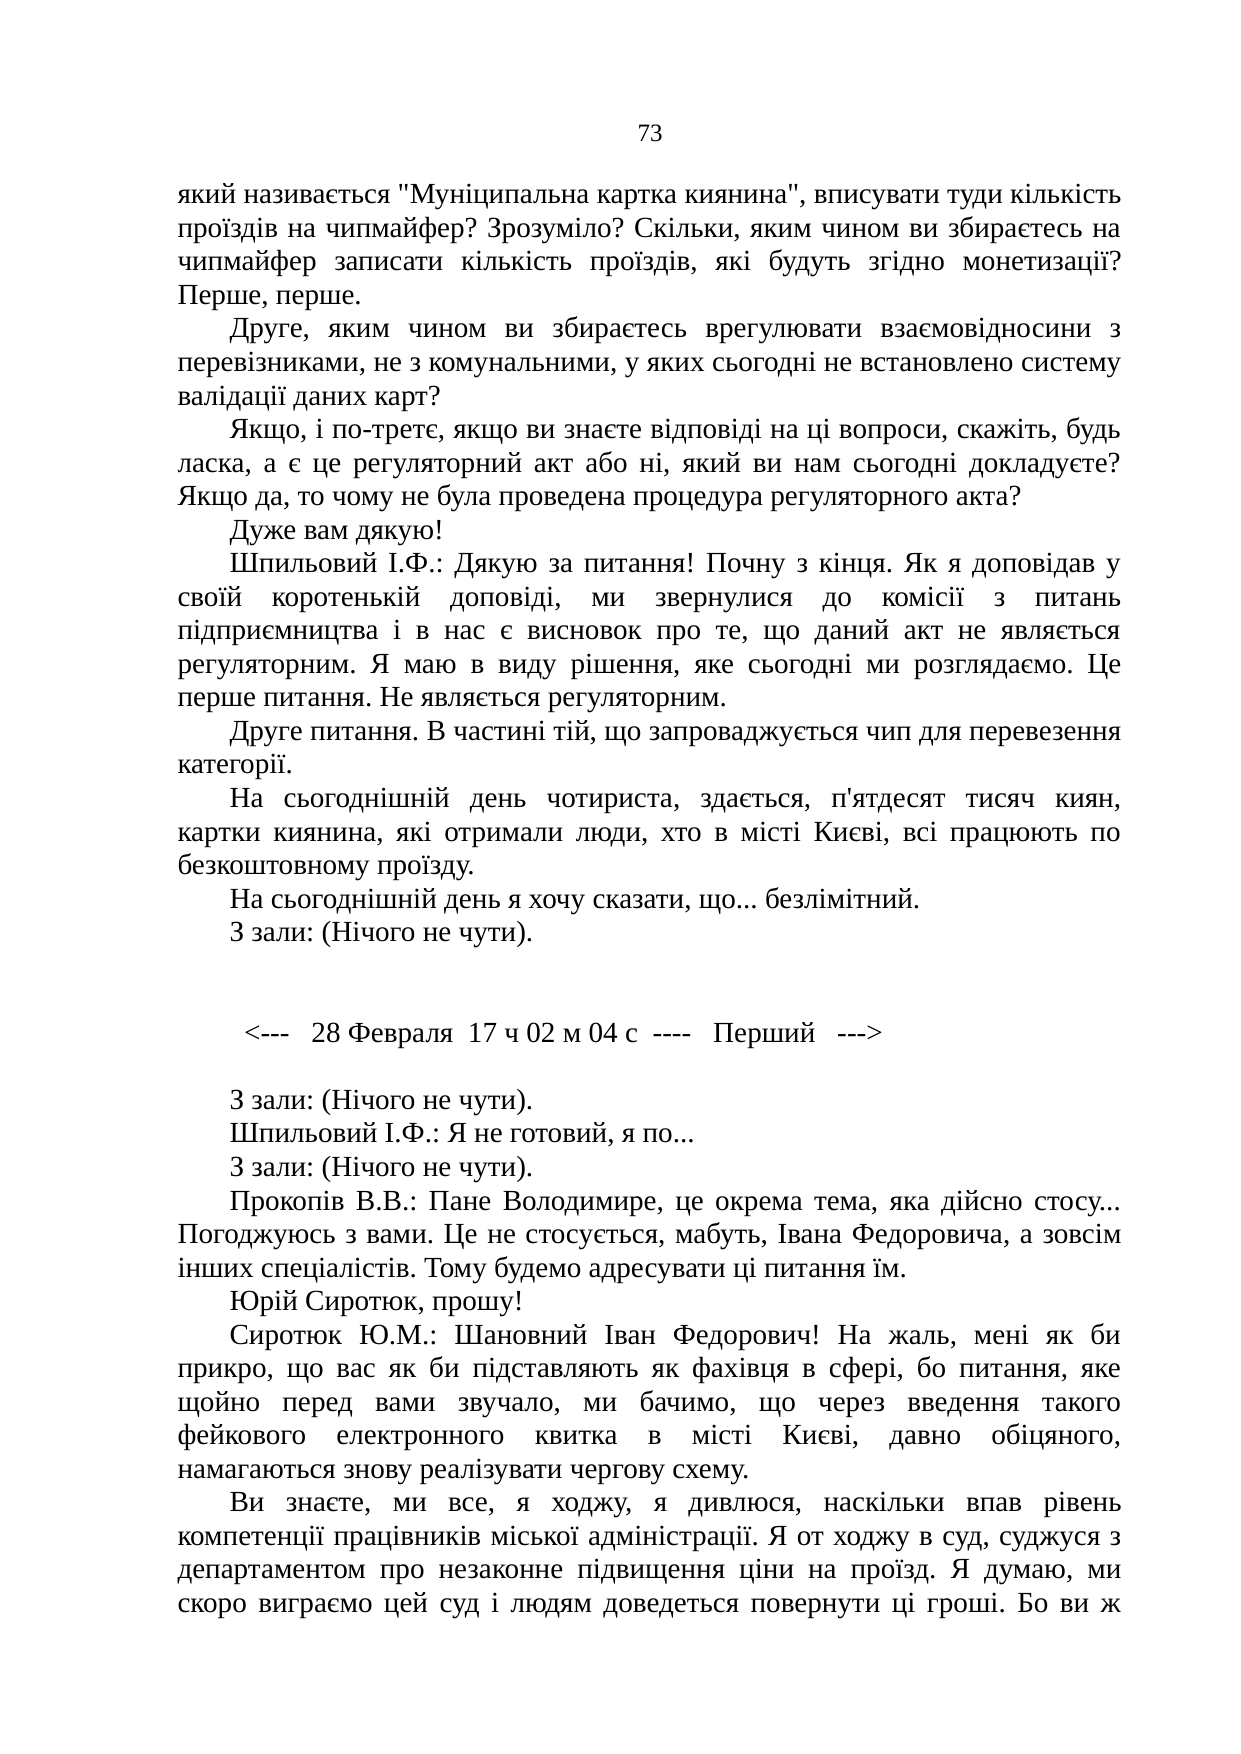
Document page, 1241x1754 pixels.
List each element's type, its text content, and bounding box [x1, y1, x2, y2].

text <--- 28 Февраля 17 ч 02 м 04 с ---- Перший ---> [177, 1015, 1122, 1048]
text Друге питання. В частині тій, що запроваджується чип для перевезення категорії. [177, 713, 1122, 780]
text На сьогоднішній день чотириста, здається, п'ятдесят тисяч киян, картки киянина, які отримали люди, хто в місті Києві, всі працюють по безкоштовному проїзду. [177, 780, 1122, 881]
text Ви знаєте, ми все, я ходжу, я дивлюся, наскільки впав рівень компетенції працівників міської адміністрації. Я от ходжу в суд, суджуся з департаментом про незаконне підвищення ціни на проїзд. Я думаю, ми скоро виграємо цей суд і людям доведеться повернути ці гроші. Бо ви ж [177, 1484, 1122, 1619]
text Шпильовий І.Ф.: Я не готовий, я по... [177, 1116, 1122, 1149]
text З зали: (Нічого не чути). [177, 1149, 1122, 1183]
text який називається "Муніципальна картка киянина", вписувати туди кількість проїздів на чипмайфер? Зрозуміло? Скільки, яким чином ви збираєтесь на чипмайфер записати кількість проїздів, які будуть згідно монетизації? Перше, перше. [177, 176, 1122, 311]
text Юрій Сиротюк, прошу! [177, 1283, 1122, 1317]
text Шпильовий І.Ф.: Дякую за питання! Почну з кінця. Як я доповідав у своїй коротенькій доповіді, ми звернулися до комісії з питань підприємництва і в нас є висновок про те, що даний акт не являється регуляторним. Я маю в виду рішення, яке сьогодні ми розглядаємо. Це перше питання. Не являється регуляторним. [177, 545, 1122, 713]
text На сьогоднішній день я хочу сказати, що... безлімітний. [177, 881, 1122, 914]
text Сиротюк Ю.М.: Шановний Іван Федорович! На жаль, мені як би прикро, що вас як би підставляють як фахівця в сфері, бо питання, яке щойно перед вами звучало, ми бачимо, що через введення такого фейкового електронного квитка в місті Києві, давно обіцяного, намагаються знову реалізувати чергову схему. [177, 1317, 1122, 1484]
text Прокопів В.В.: Пане Володимире, це окрема тема, яка дійсно стосу... Погоджуюсь з вами. Це не стосується, мабуть, Івана Федоровича, а зовсім інших спеціалістів. Тому будемо адресувати ці питання їм. [177, 1183, 1122, 1283]
text З зали: (Нічого не чути). [177, 914, 1122, 948]
text Друге, яким чином ви збираєтесь врегулювати взаємовідносини з перевізниками, не з комунальними, у яких сьогодні не встановлено систему валідації даних карт? [177, 311, 1122, 411]
text З зали: (Нічого не чути). [177, 1082, 1122, 1116]
text Якщо, і по-третє, якщо ви знаєте відповіді на ці вопроси, скажіть, будь ласка, а є це регуляторний акт або ні, який ви нам сьогодні докладуєте? Якщо да, то чому не була проведена процедура регуляторного акта? [177, 411, 1122, 512]
text Дуже вам дякую! [177, 512, 1122, 545]
